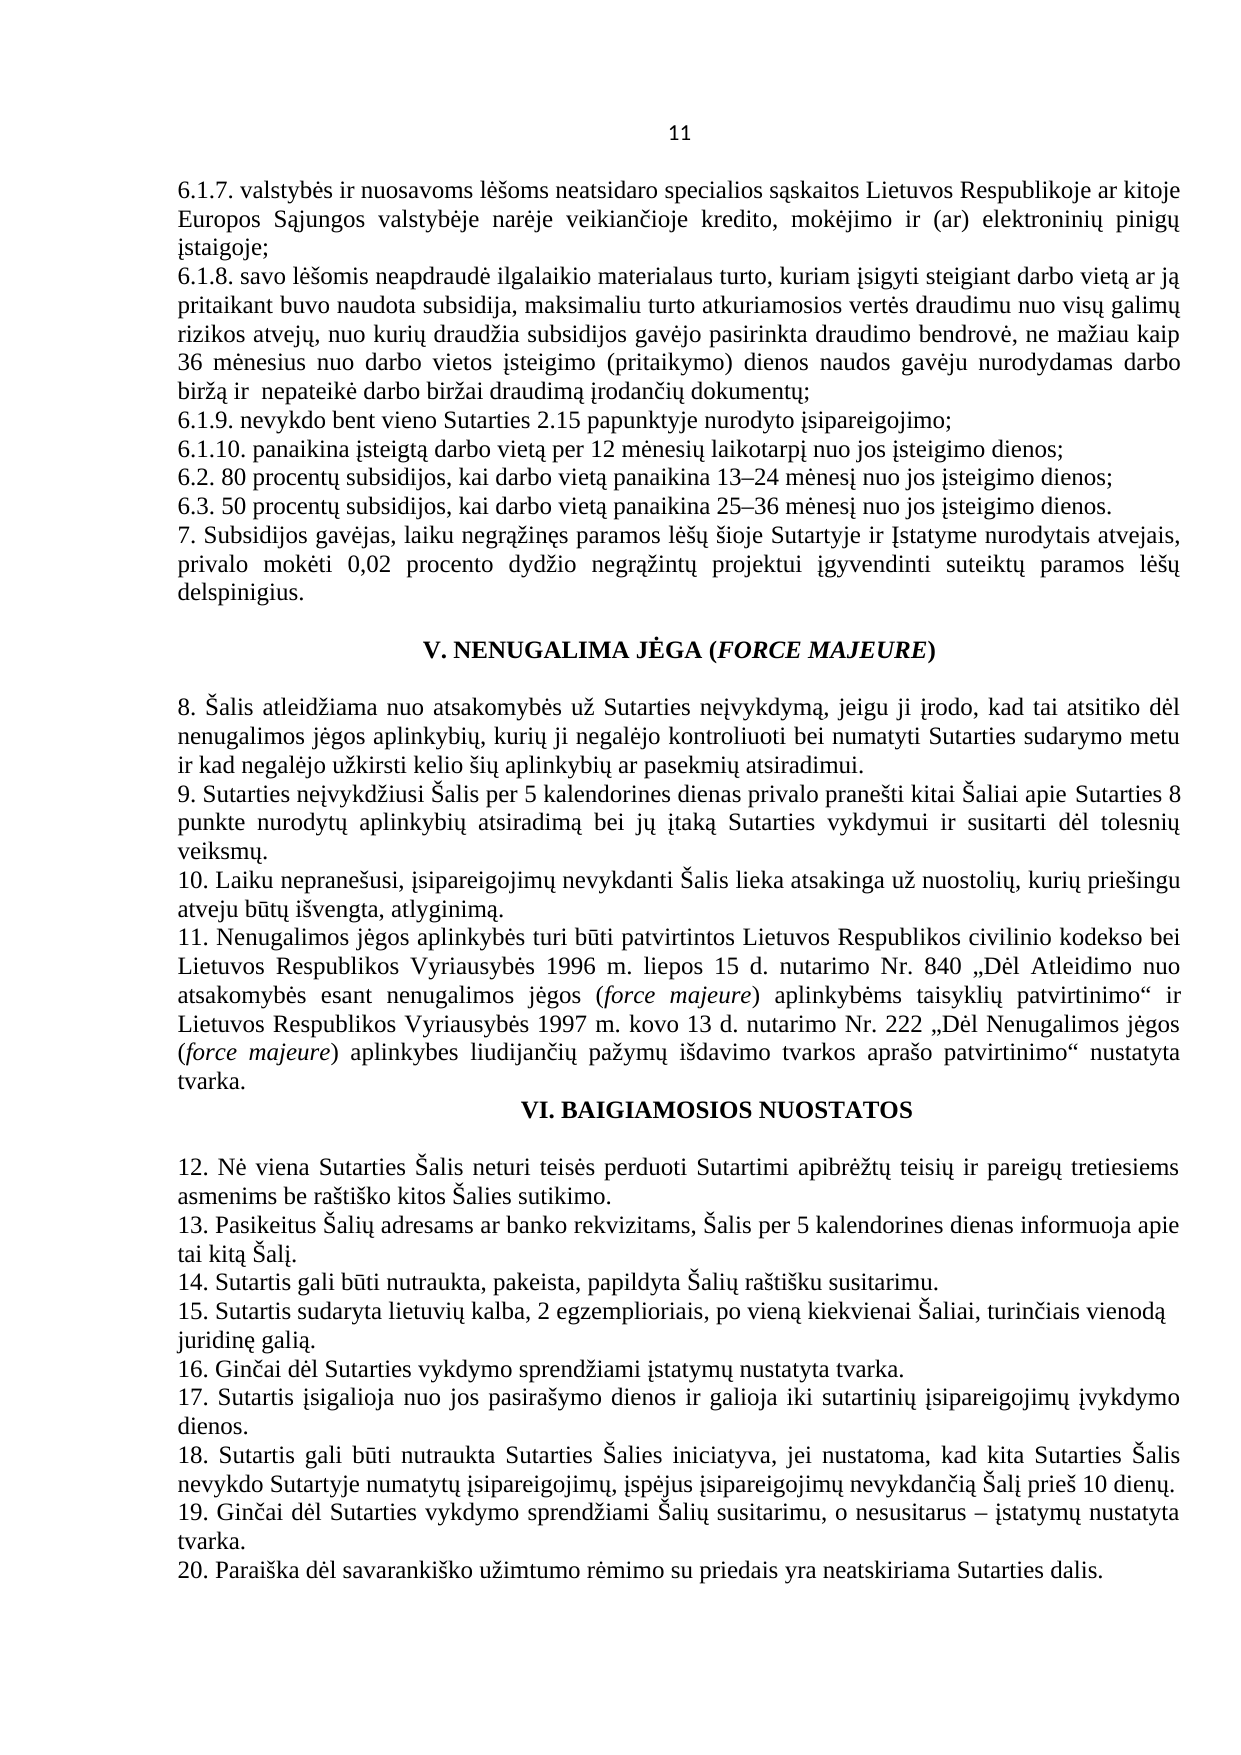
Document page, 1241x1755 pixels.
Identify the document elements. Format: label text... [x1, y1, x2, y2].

text 16. Ginčai dėl Sutarties vykdymo sprendžiami įstatymų nustatyta tvarka. [177, 1354, 1181, 1382]
text 13. Pasikeitus Šalių adresams ar banko rekvizitams, Šalis per 5 kalendorines dienas informuoja apie tai kitą Šalį. [177, 1210, 1181, 1267]
text 9. Sutarties neįvykdžiusi Šalis per 5 kalendorines dienas privalo pranešti kitai Šaliai apie Sutarties 8 punkte nurodytų aplinkybių atsiradimą bei jų įtaką Sutarties vykdymui ir susitarti dėl tolesnių veiksmų. [177, 779, 1181, 865]
text VI. BAIGIAMOSIOS NUOSTATOS [177, 1095, 1181, 1124]
text 19. Ginčai dėl Sutarties vykdymo sprendžiami Šalių susitarimu, o nesusitarus – įstatymų nustatyta tvarka. [177, 1497, 1181, 1555]
text V. NENUGALIMA JĖGA (FORCE MAJEURE) [177, 635, 1181, 664]
text 6.1.8. savo lėšomis neapdraudė ilgalaikio materialaus turto, kuriam įsigyti steigiant darbo vietą ar ją pritaikant buvo naudota subsidija, maksimaliu turto atkuriamosios vertės draudimu nuo visų galimų rizikos atvejų, nuo kurių draudžia subsidijos gavėjo pasirinkta draudimo bendrovė, ne mažiau kaip 36 mėnesius nuo darbo vietos įsteigimo (pritaikymo) dienos naudos gavėju nurodydamas darbo biržą ir nepateikė darbo biržai draudimą įrodančių dokumentų; [177, 261, 1181, 405]
text 6.2. 80 procentų subsidijos, kai darbo vietą panaikina 13–24 mėnesį nuo jos įsteigimo dienos; [177, 462, 1181, 491]
text 15. Sutartis sudaryta lietuvių kalba, 2 egzemplioriais, po vieną kiekvienai Šaliai, turinčiais vienodą juridinę galią. [177, 1296, 1181, 1354]
text 12. Nė viena Sutarties Šalis neturi teisės perduoti Sutartimi apibrėžtų teisių ir pareigų tretiesiems asmenims be raštiško kitos Šalies sutikimo. [177, 1152, 1181, 1210]
text 7. Subsidijos gavėjas, laiku negrąžinęs paramos lėšų šioje Sutartyje ir Įstatyme nurodytais atvejais, privalo mokėti 0,02 procento dydžio negrąžintų projektui įgyvendinti suteiktų paramos lėšų delspinigius. [177, 520, 1181, 606]
text 6.3. 50 procentų subsidijos, kai darbo vietą panaikina 25–36 mėnesį nuo jos įsteigimo dienos. [177, 491, 1181, 520]
text 20. Paraiška dėl savarankiško užimtumo rėmimo su priedais yra neatskiriama Sutarties dalis. [177, 1555, 1181, 1584]
text 18. Sutartis gali būti nutraukta Sutarties Šalies iniciatyva, jei nustatoma, kad kita Sutarties Šalis nevykdo Sutartyje numatytų įsipareigojimų, įspėjus įsipareigojimų nevykdančią Šalį prieš 10 dienų. [177, 1440, 1181, 1497]
text 6.1.9. nevykdo bent vieno Sutarties 2.15 papunktyje nurodyto įsipareigojimo; [177, 405, 1181, 434]
text 8. Šalis atleidžiama nuo atsakomybės už Sutarties neįvykdymą, jeigu ji įrodo, kad tai atsitiko dėl nenugalimos jėgos aplinkybių, kurių ji negalėjo kontroliuoti bei numatyti Sutarties sudarymo metu ir kad negalėjo užkirsti kelio šių aplinkybių ar pasekmių atsiradimui. [177, 692, 1181, 779]
text 14. Sutartis gali būti nutraukta, pakeista, papildyta Šalių raštišku susitarimu. [177, 1267, 1181, 1296]
text 17. Sutartis įsigalioja nuo jos pasirašymo dienos ir galioja iki sutartinių įsipareigojimų įvykdymo dienos. [177, 1382, 1181, 1440]
text 6.1.10. panaikina įsteigtą darbo vietą per 12 mėnesių laikotarpį nuo jos įsteigimo dienos; [177, 434, 1181, 462]
text 6.1.7. valstybės ir nuosavoms lėšoms neatsidaro specialios sąskaitos Lietuvos Respublikoje ar kitoje Europos Sąjungos valstybėje narėje veikiančioje kredito, mokėjimo ir (ar) elektroninių pinigų įstaigoje; [177, 175, 1181, 261]
text 11. Nenugalimos jėgos aplinkybės turi būti patvirtintos Lietuvos Respublikos civilinio kodekso bei Lietuvos Respublikos Vyriausybės 1996 m. liepos 15 d. nutarimo Nr. 840 „Dėl Atleidimo nuo atsakomybės esant nenugalimos jėgos (force majeure) aplinkybėms taisyklių patvirtinimo“ ir Lietuvos Respublikos Vyriausybės 1997 m. kovo 13 d. nutarimo Nr. 222 „Dėl Nenugalimos jėgos (force majeure) aplinkybes liudijančių pažymų išdavimo tvarkos aprašo patvirtinimo“ nustatyta tvarka. [177, 922, 1181, 1095]
text 10. Laiku nepranešusi, įsipareigojimų nevykdanti Šalis lieka atsakinga už nuostolių, kurių priešingu atveju būtų išvengta, atlyginimą. [177, 865, 1181, 922]
